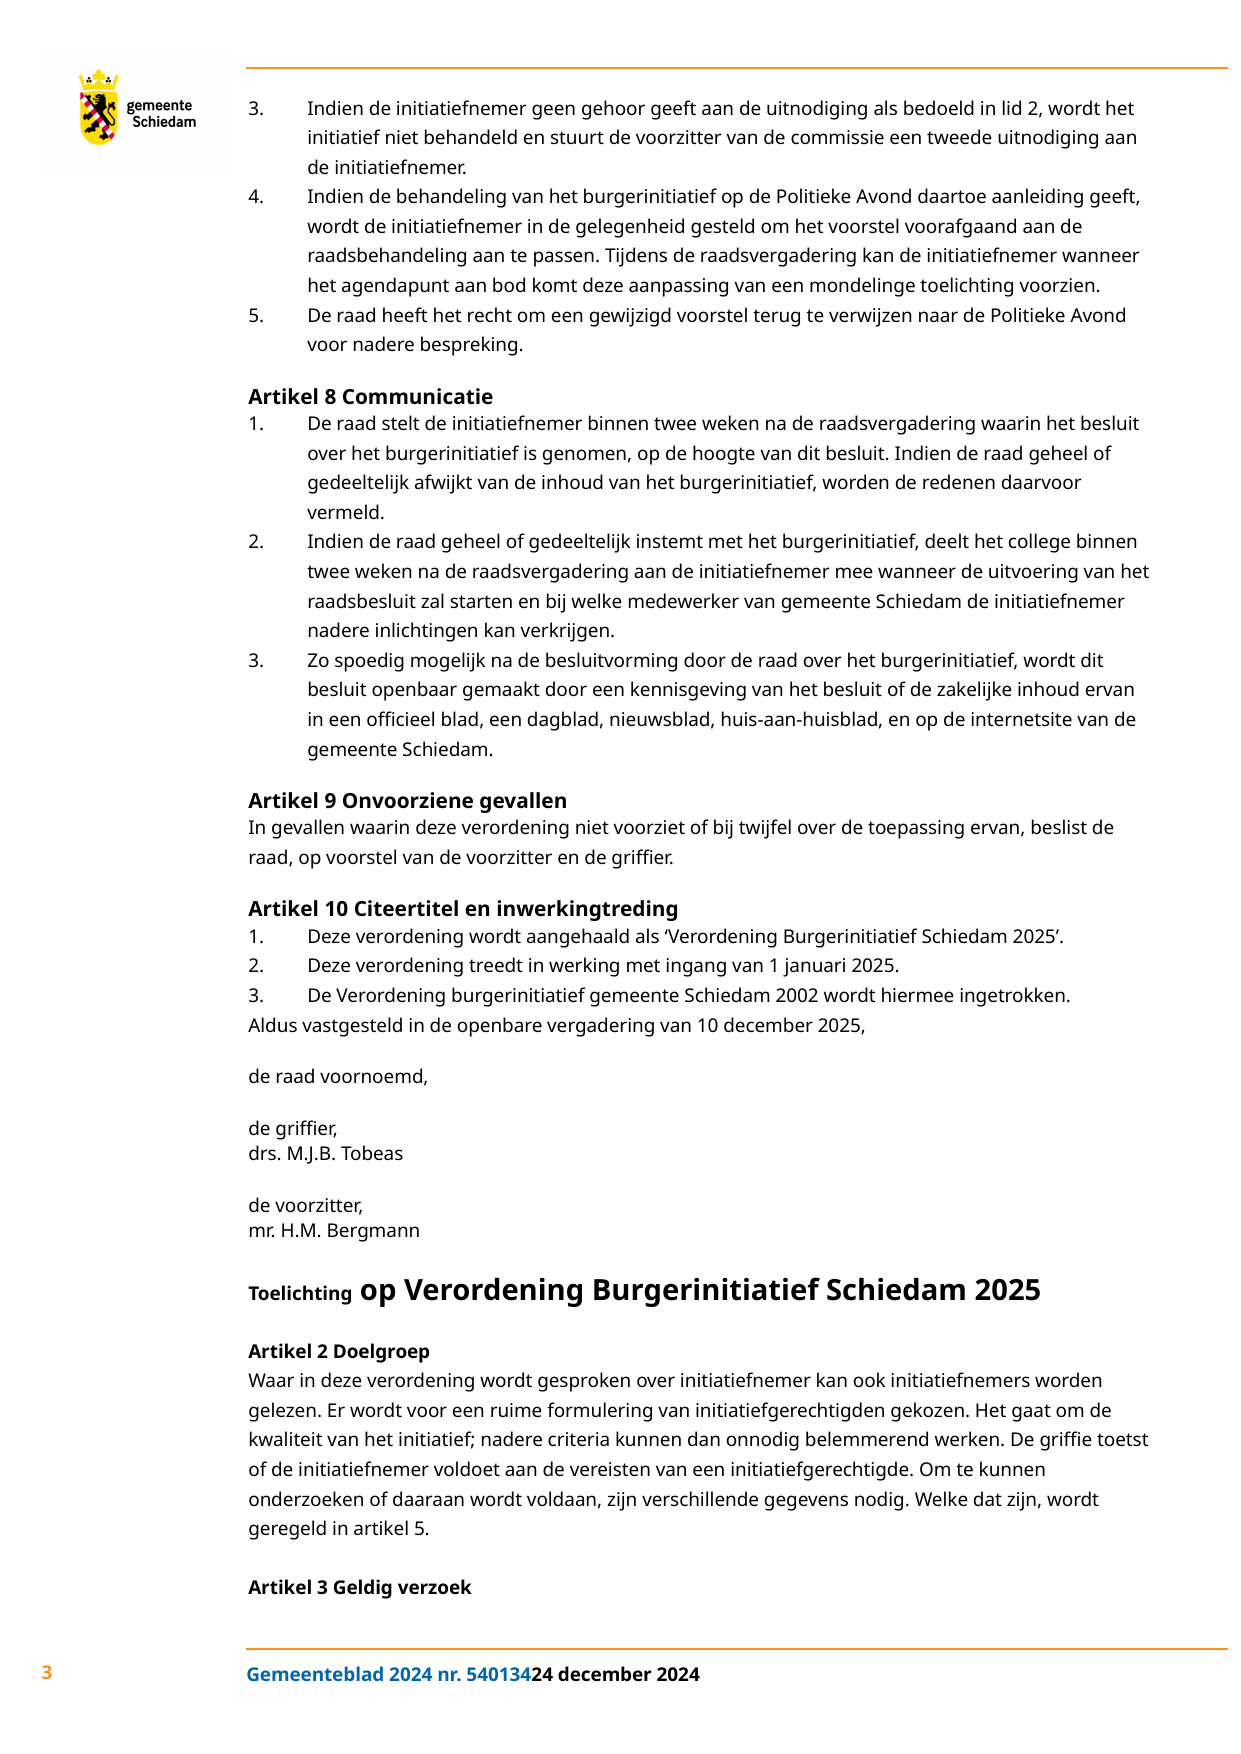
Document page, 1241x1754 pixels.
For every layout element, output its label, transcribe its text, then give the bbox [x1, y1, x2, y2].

text Artikel 2 Doelgroep [248, 1338, 1152, 1364]
text drs. M.J.B. Tobeas [248, 1140, 1152, 1166]
list De Verordening burgerinitiatief gemeente Schiedam 2002 wordt hiermee ingetrokken. [248, 982, 1152, 1008]
list Zo spoedig mogelijk na de besluitvorming door de raad over het burgerinitiatief, wordt dit besluit openbaar gemaakt door een kennisgeving van het besluit of de zakelijke inhoud ervan in een officieel blad, een dagblad, nieuwsblad, huis-aan-huisblad, en op de internetsite van de gemeente Schiedam. [248, 647, 1152, 761]
text Artikel 3 Geldig verzoek [248, 1574, 1152, 1600]
text de voorzitter, [248, 1192, 1152, 1218]
list Deze verordening wordt aangehaald als ‘Verordening Burgerinitiatief Schiedam 2025’. [248, 923, 1152, 949]
list De raad stelt de initiatiefnemer binnen twee weken na de raadsvergadering waarin het besluit over het burgerinitiatief is genomen, op de hoogte van dit besluit. Indien de raad geheel of gedeeltelijk afwijkt van de inhoud van het burgerinitiatief, worden de redenen daarvoor vermeld. [248, 410, 1152, 525]
list Indien de behandeling van het burgerinitiatief op de Politieke Avond daartoe aanleiding geeft, wordt de initiatiefnemer in de gelegenheid gesteld om het voorstel voorafgaand aan de raadsbehandeling aan te passen. Tijdens de raadsvergadering kan de initiatiefnemer wanneer het agendapunt aan bod komt deze aanpassing van een mondelinge toelichting voorzien. [248, 183, 1152, 298]
list Deze verordening treedt in werking met ingang van 1 januari 2025. [248, 953, 1152, 978]
text In gevallen waarin deze verordening niet voorziet of bij twijfel over de toepassing ervan, beslist de raad, op voorstel van de voorzitter en de griffier. [248, 814, 1152, 870]
list De raad heeft het recht om een gewijzigd voorstel terug te verwijzen naar de Politieke Avond voor nadere bespreking. [248, 302, 1152, 357]
text Waar in deze verordening wordt gesproken over initiatiefnemer kan ook initiatiefnemers worden gelezen. Er wordt voor een ruime formulering van initiatiefgerechtigden gekozen. Het gaat om de kwaliteit van het initiatief; nadere criteria kunnen dan onnodig belemmerend werken. De griffie toetst of de initiatiefnemer voldoet aan de vereisten van een initiatiefgerechtigde. Om te kunnen onderzoeken of daaraan wordt voldaan, zijn verschillende gegevens nodig. Welke dat zijn, wordt geregeld in artikel 5. [248, 1367, 1152, 1541]
text Artikel 9 Onvoorziene gevallen [248, 786, 1152, 814]
list Indien de initiatiefnemer geen gehoor geeft aan de uitnodiging als bedoeld in lid 2, wordt het initiatief niet behandeld en stuurt de voorzitter van de commissie een tweede uitnodiging aan de initiatiefnemer. [248, 95, 1152, 180]
text Artikel 8 Communicatie [248, 382, 1152, 410]
picture [41, 47, 231, 172]
text mr. H.M. Bergmann [248, 1218, 1152, 1243]
text Toelichting op Verordening Burgerinitiatief Schiedam 2025 [248, 1269, 1152, 1309]
text Artikel 10 Citeertitel en inwerkingtreding [248, 894, 1152, 923]
text Aldus vastgesteld in de openbare vergadering van 10 december 2025, [248, 1012, 1152, 1037]
text de griffier, [248, 1115, 1152, 1140]
text de raad voornoemd, [248, 1063, 1152, 1089]
list Indien de raad geheel of gedeeltelijk instemt met het burgerinitiatief, deelt het college binnen twee weken na de raadsvergadering aan de initiatiefnemer mee wanneer de uitvoering van het raadsbesluit zal starten en bij welke medewerker van gemeente Schiedam de initiatiefnemer nadere inlichtingen kan verkrijgen. [248, 529, 1152, 643]
